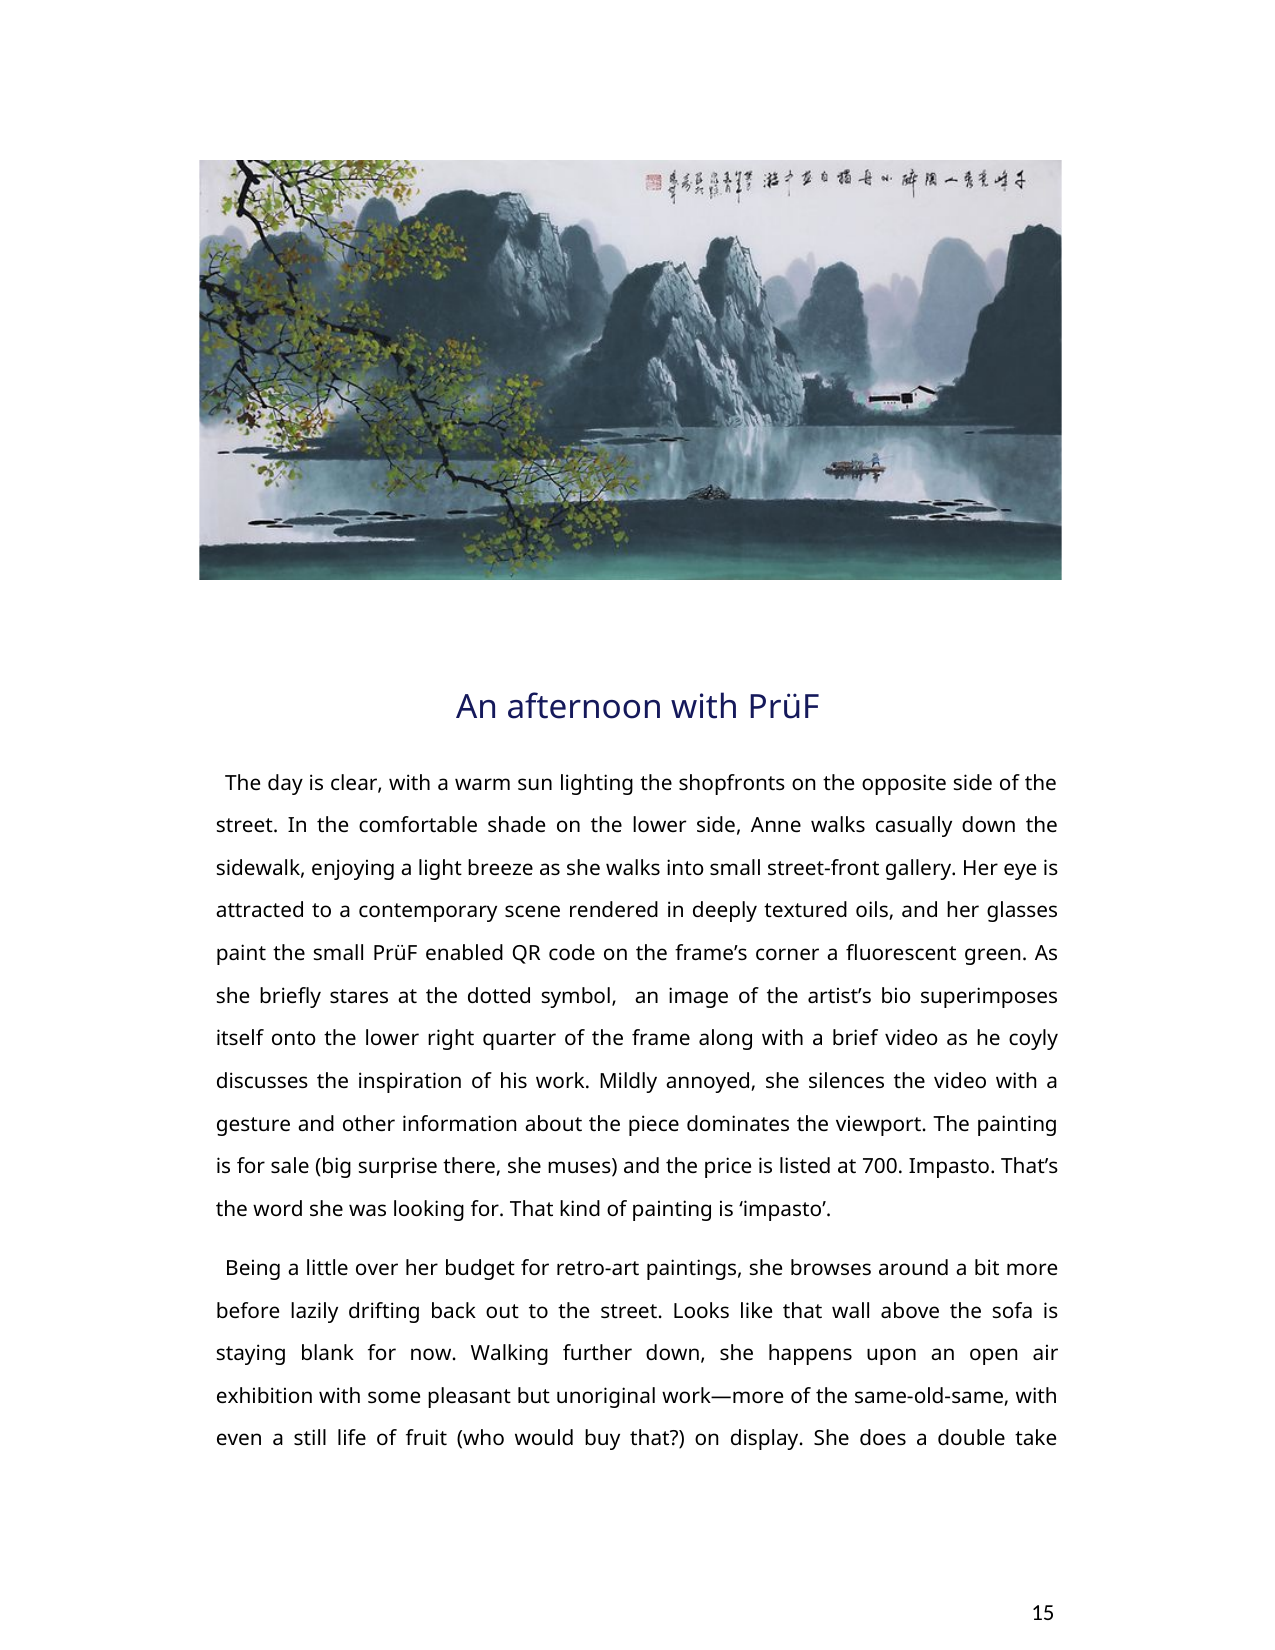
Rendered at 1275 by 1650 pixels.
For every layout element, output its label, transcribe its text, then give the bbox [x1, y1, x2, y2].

text An afternoon with PrüF [150, 683, 1125, 728]
text Being a little over her budget for retro-art paintings, she browses around a bit more before lazily drifting back out to the street. Looks like that wall above the sofa is staying blank for now. Walking further down, she happens upon an open air exhibition with some pleasant but unoriginal work—more of the same-old-same, with even a still life of fruit (who would buy that?) on display. She does a double take [216, 1253, 1059, 1452]
picture [199, 160, 1062, 580]
text The day is clear, with a warm sun lighting the shopfronts on the opposite side of the street. In the comfortable shade on the lower side, Anne walks casually down the sidewalk, enjoying a light breeze as she walks into small street-front gallery. Her eye is attracted to a contemporary scene rendered in deeply textured oils, and her glasses paint the small PrüF enabled QR code on the frame’s corner a fluorescent green. As she briefly stares at the dotted symbol, an image of the artist’s bio superimposes itself onto the lower right quarter of the frame along with a brief video as he coyly discusses the inspiration of his work. Mildly annoyed, she silences the video with a gesture and other information about the piece dominates the viewport. The painting is for sale (big surprise there, she muses) and the price is listed at 700. Impasto. That’s the word she was looking for. That kind of painting is ‘impasto’. [216, 768, 1059, 1222]
